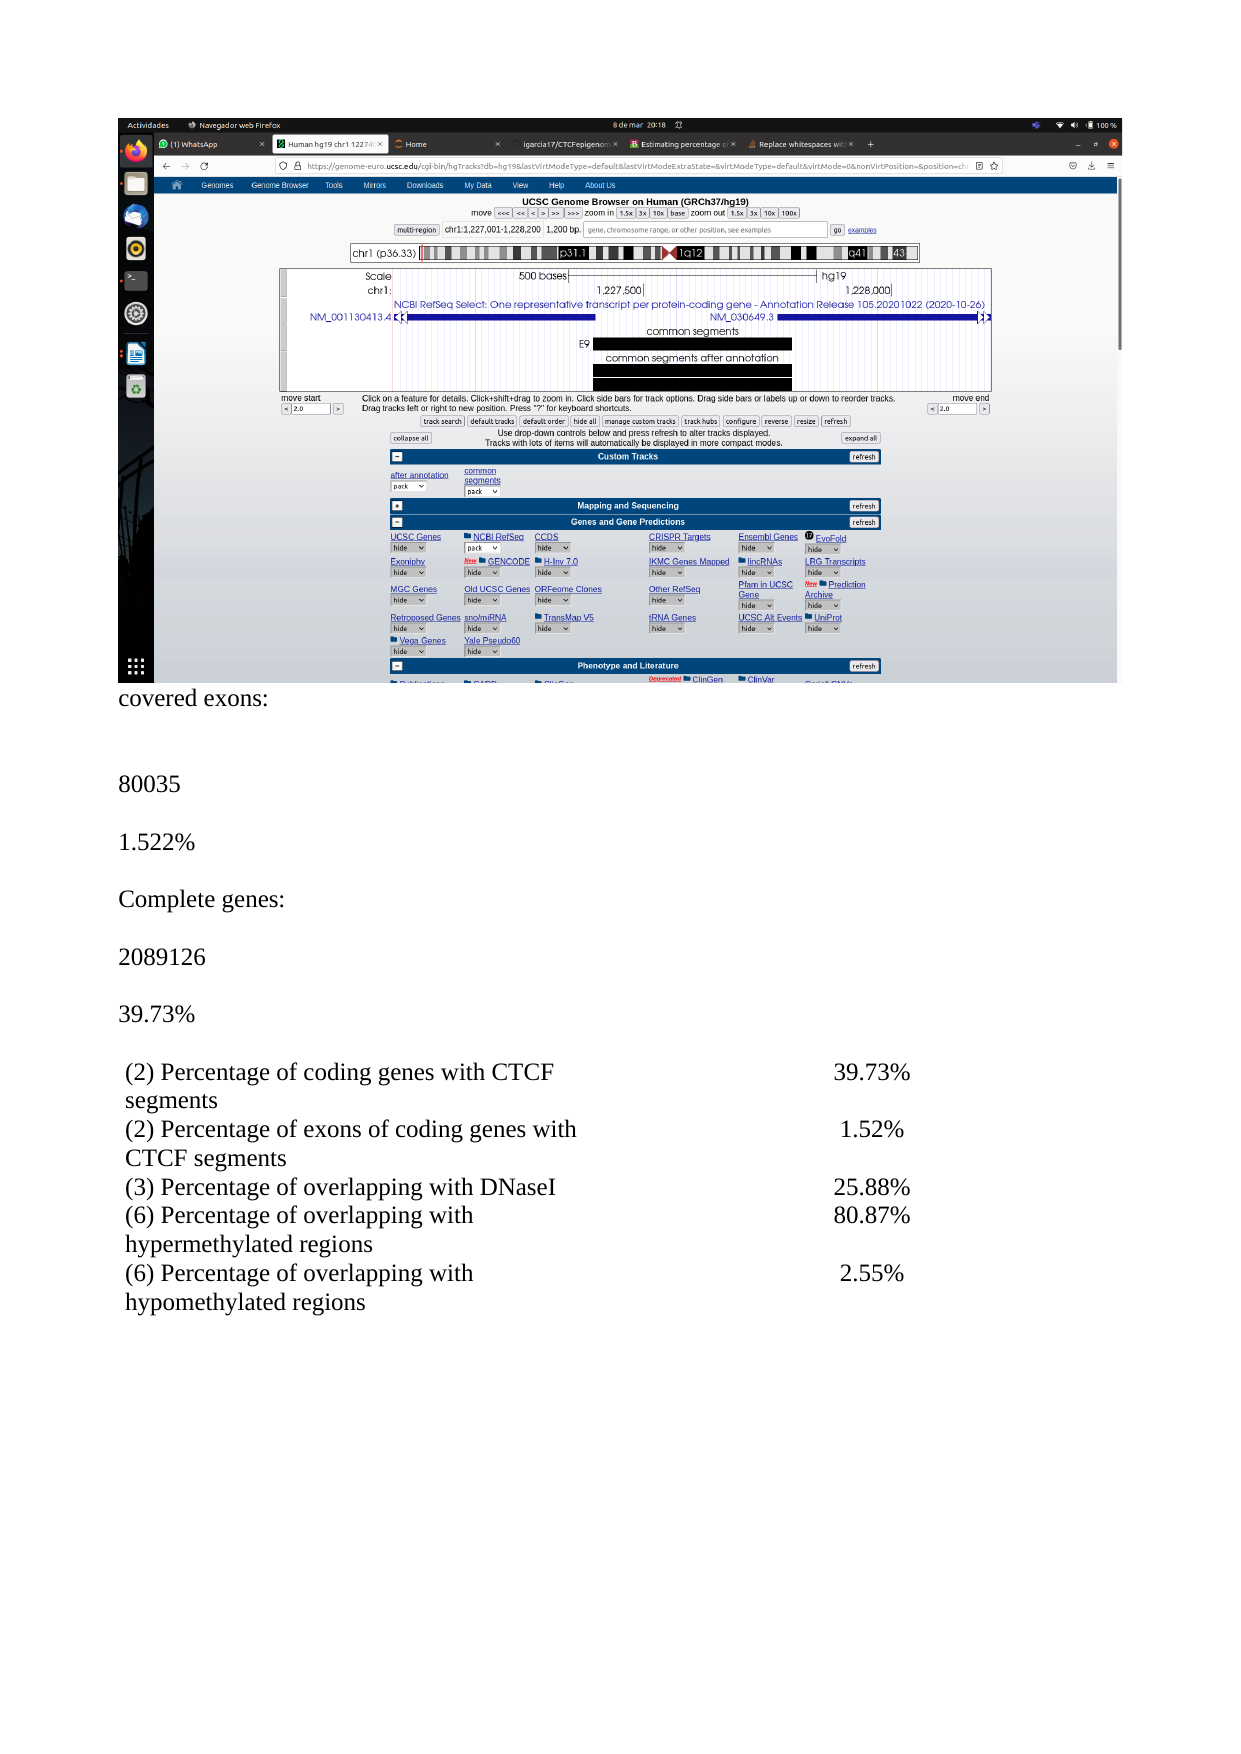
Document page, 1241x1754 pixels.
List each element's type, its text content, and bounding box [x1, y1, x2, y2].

text covered exons: [118, 683, 1122, 712]
text 2089126 [118, 942, 1122, 970]
table_cell (6) Percentage of overlapping with hypomethylated regions [125, 1258, 620, 1315]
text 1.522% [118, 827, 1122, 855]
table_cell 25.88% [620, 1172, 1123, 1200]
text 80035 [118, 769, 1122, 798]
text Complete genes: [118, 884, 1122, 913]
table_cell (3) Percentage of overlapping with DNaseI [125, 1172, 620, 1200]
table_header 39.73% [620, 1057, 1123, 1114]
table_cell 1.52% [620, 1114, 1123, 1172]
table_cell 80.87% [620, 1200, 1123, 1258]
text 39.73% [118, 999, 1122, 1028]
table_cell (2) Percentage of exons of coding genes with CTCF segments [125, 1114, 620, 1172]
table_cell 2.55% [620, 1258, 1123, 1315]
table_header (2) Percentage of coding genes with CTCF segments [125, 1057, 620, 1114]
picture [118, 118, 1123, 683]
table_cell (6) Percentage of overlapping with hypermethylated regions [125, 1200, 620, 1258]
